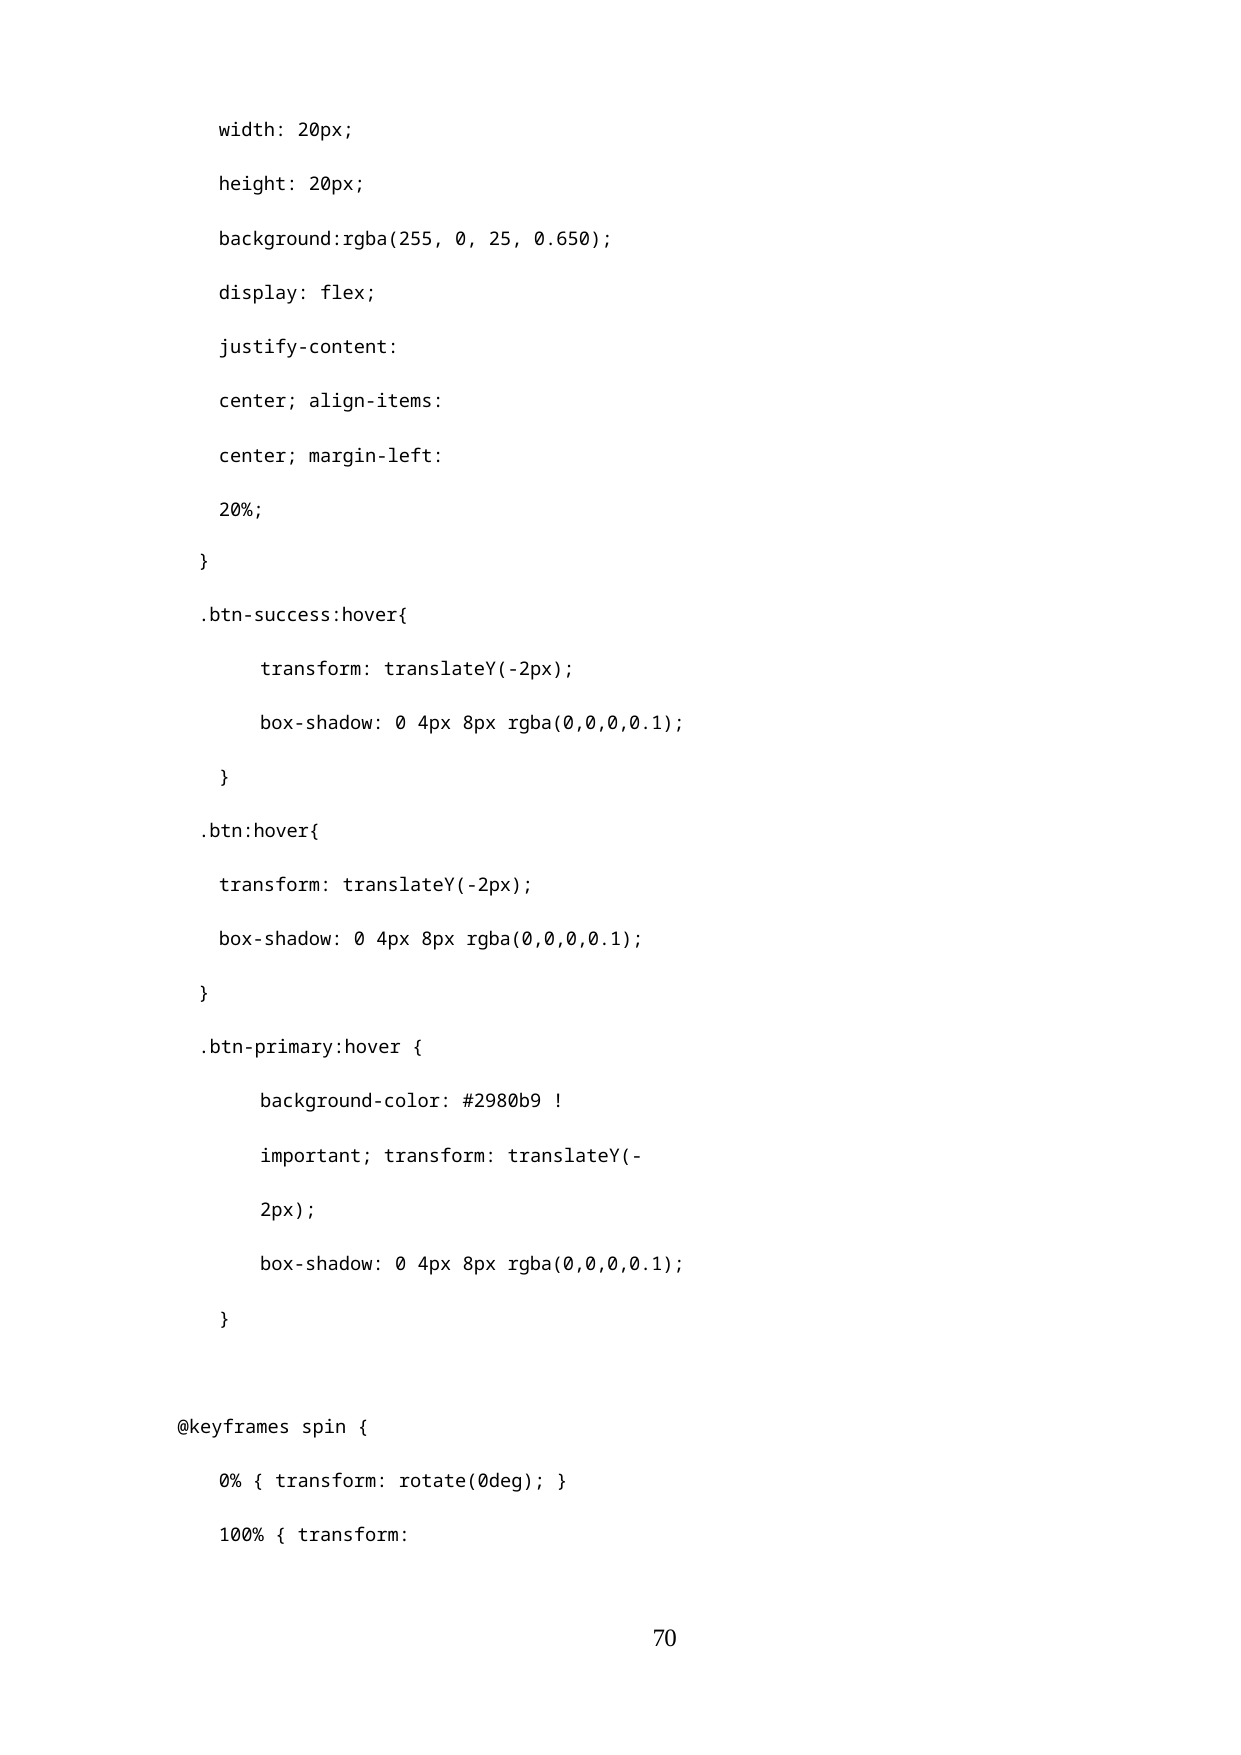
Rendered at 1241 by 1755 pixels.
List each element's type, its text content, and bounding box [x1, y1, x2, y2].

text box-shadow: 0 4px 8px rgba(0,0,0,0.1); [219, 926, 1241, 951]
text transform: translateY(-2px); [260, 655, 1241, 681]
text } [198, 980, 1241, 1005]
text .btn:hover{ [198, 817, 1241, 843]
text 0% { transform: rotate(0deg); } 100% { transform: [219, 1467, 580, 1547]
text transform: translateY(-2px); [219, 871, 1241, 897]
text } [219, 1305, 1241, 1330]
text justify-content: center; align-items: center; margin-left: 20%; [219, 333, 466, 522]
text box-shadow: 0 4px 8px rgba(0,0,0,0.1); [260, 1251, 1241, 1276]
text } [219, 763, 1241, 789]
text .btn-primary:hover { [198, 1034, 1241, 1059]
text width: 20px; height: 20px; [219, 116, 404, 196]
text background:rgba(255, 0, 25, 0.650); display: flex; [219, 225, 646, 304]
text box-shadow: 0 4px 8px rgba(0,0,0,0.1); [260, 709, 1241, 735]
text background-color: #2980b9 !important; transform: translateY(-2px); [260, 1088, 646, 1222]
text @keyframes spin { [177, 1413, 1241, 1439]
text } [198, 550, 1241, 572]
text .btn-success:hover{ [198, 601, 1241, 626]
